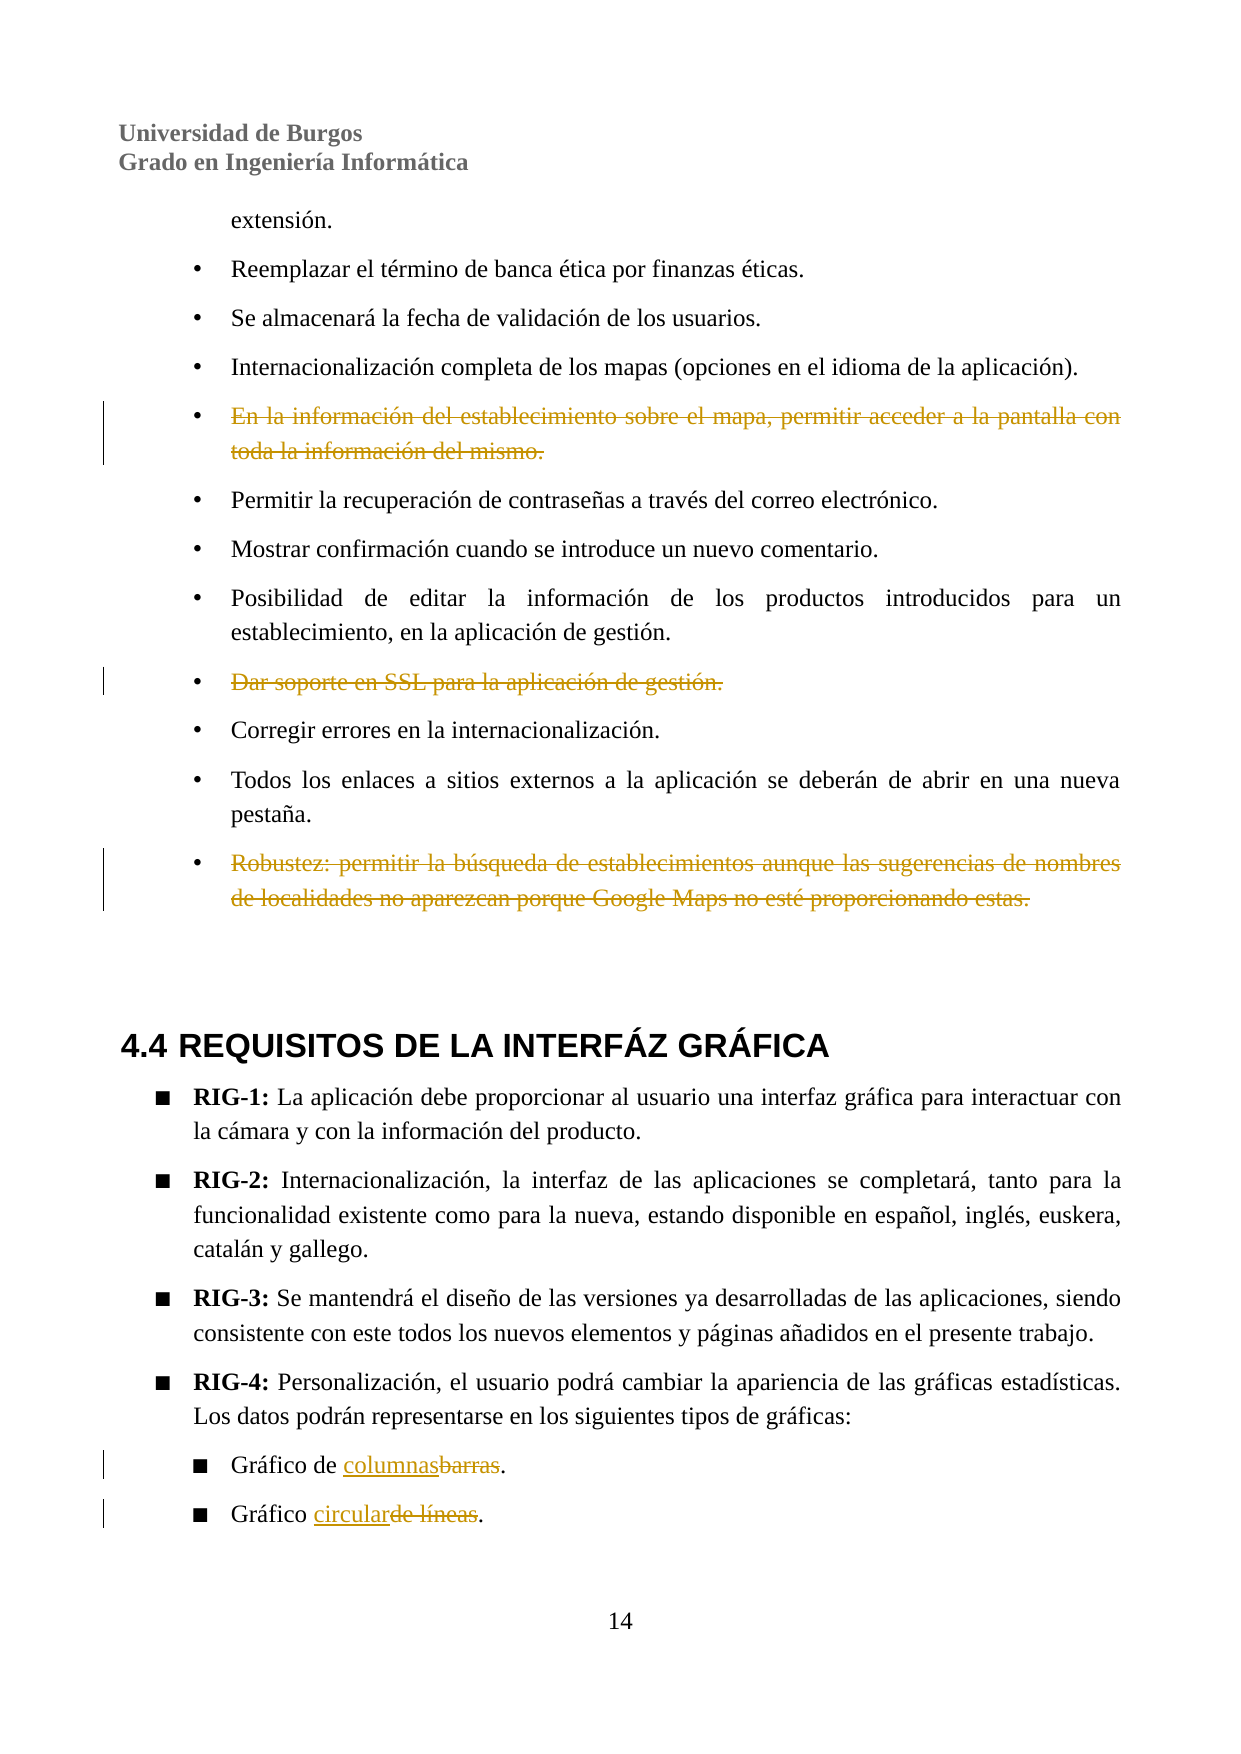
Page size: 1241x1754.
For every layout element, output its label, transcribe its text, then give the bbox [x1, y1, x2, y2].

list RIG-2: Internacionalización, la interfaz de las aplicaciones se completará, tanto para la funcionalidad existente como para la nueva, estando disponible en español, inglés, euskera, catalán y gallego. [156, 1165, 1122, 1263]
list Corregir errores en la internacionalización. [193, 716, 1122, 744]
list Mostrar confirmación cuando se introduce un nuevo comentario. [193, 534, 1122, 563]
list Todos los enlaces a sitios externos a la aplicación se deberán de abrir en una nueva pestaña. [193, 765, 1122, 828]
list RIG-4: Personalización, el usuario podrá cambiar la apariencia de las gráficas estadísticas. Los datos podrán representarse en los siguientes tipos de gráficas: [156, 1367, 1122, 1430]
list Permitir la recuperación de contraseñas a través del correo electrónico. [193, 485, 1122, 514]
list Gráfico circular. [193, 1499, 1122, 1528]
list RIG-1: La aplicación debe proporcionar al usuario una interfaz gráfica para interactuar con la cámara y con la información del producto. [156, 1082, 1122, 1145]
list extensión. [193, 205, 1122, 234]
list Se almacenará la fecha de validación de los usuarios. [193, 303, 1122, 332]
subtitle REQUISITOS DE LA INTERFÁZ GRÁFICA [121, 1010, 1122, 1069]
list RIG-3: Se mantendrá el diseño de las versiones ya desarrolladas de las aplicaciones, siendo consistente con este todos los nuevos elementos y páginas añadidos en el presente trabajo. [156, 1283, 1122, 1347]
list Gráfico de columnas. [193, 1450, 1122, 1479]
list Internacionalización completa de los mapas (opciones en el idioma de la aplicación). [193, 352, 1122, 381]
list Posibilidad de editar la información de los productos introducidos para un establecimiento, en la aplicación de gestión. [193, 583, 1122, 646]
list Reemplazar el término de banca ética por finanzas éticas. [193, 254, 1122, 283]
